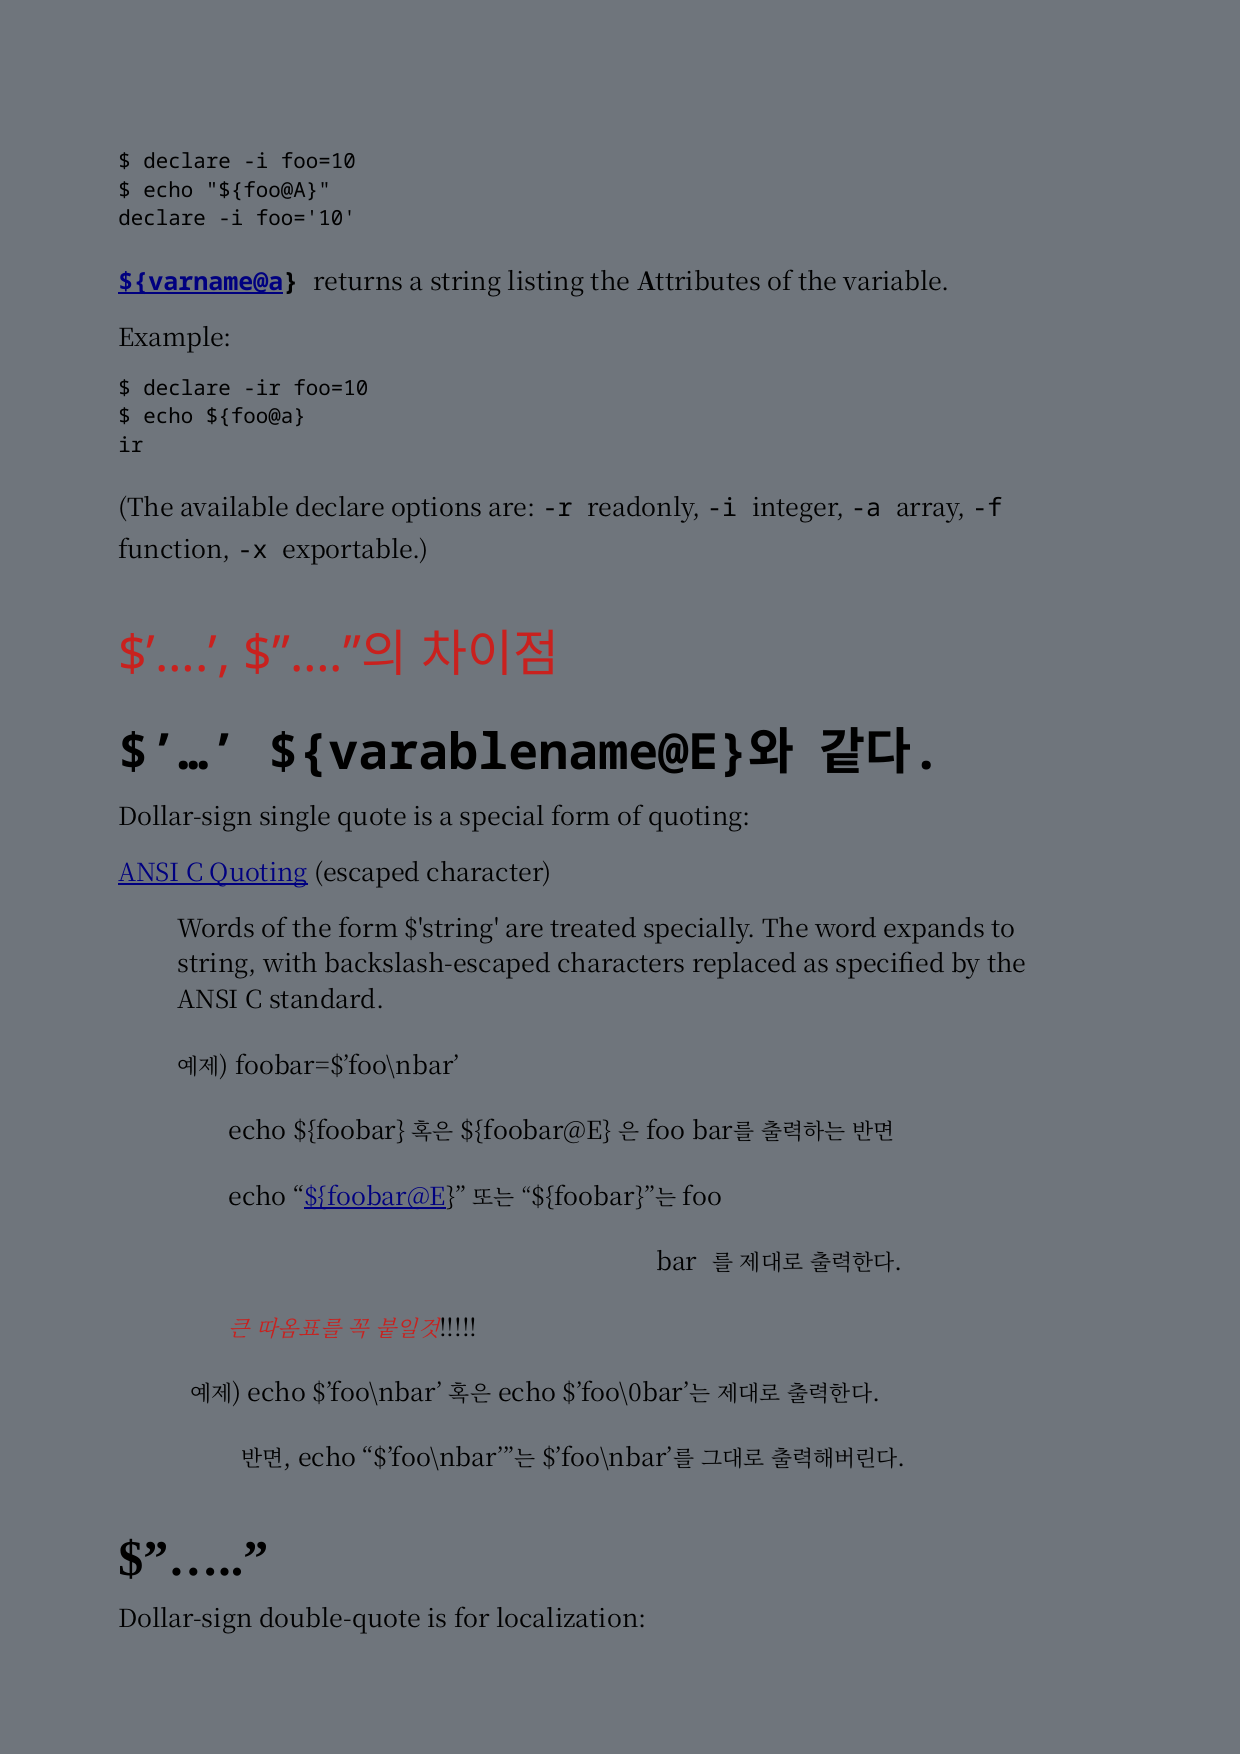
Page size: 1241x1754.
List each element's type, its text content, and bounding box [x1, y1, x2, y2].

subtitle $”…..” [118, 1528, 1122, 1586]
text $’….’, $”….”의 차이점 [118, 614, 1122, 686]
text bar 를 제대로 출력한다. [177, 1242, 1063, 1278]
text ANSI C Quoting (escaped character) [118, 852, 1122, 888]
subtitle $’…’ ${varablename@E}와 같다. [118, 711, 1122, 784]
text 예제) foobar=$’foo\nbar’ [177, 1046, 1063, 1081]
text $ declare -ir foo=10 [118, 373, 1122, 402]
text ${varname@a} returns a string listing the Attributes of the variable. [118, 261, 1122, 297]
text echo ${foobar} 혹은 ${foobar@E} 은 foo bar를 출력하는 반면 [177, 1111, 1063, 1147]
text $ declare -i foo=10 [118, 147, 1122, 175]
text Words of the form $'string' are treated specially. The word expands to string, with backslash-escaped characters replaced as specified by the ANSI C standard. [177, 908, 1063, 1016]
text Dollar-sign double-quote is for localization: [118, 1598, 1122, 1634]
text $ echo ${foo@a} [118, 402, 1122, 430]
text 반면, echo “$’foo\nbar’”는 $’foo\nbar’를 그대로 출력해버린다. [177, 1438, 1063, 1474]
text (The available declare options are: -r readonly, -i integer, -a array, -f function, -x exportable.) [118, 488, 1122, 565]
text declare -i foo='10' [118, 203, 1122, 232]
text Dollar-sign single quote is a special form of quoting: [118, 797, 1122, 832]
text echo “${foobar@E}” 또는 “${foobar}”는 foo [177, 1176, 1063, 1212]
text 큰 따옴표를 꼭 붙일것!!!!! [177, 1307, 1063, 1343]
text Example: [118, 317, 1122, 353]
text $ echo "${foo@A}" [118, 175, 1122, 203]
text 예제) echo $’foo\nbar’ 혹은 echo $’foo\0bar’는 제대로 출력한다. [177, 1373, 1063, 1408]
text ir [118, 430, 1122, 458]
